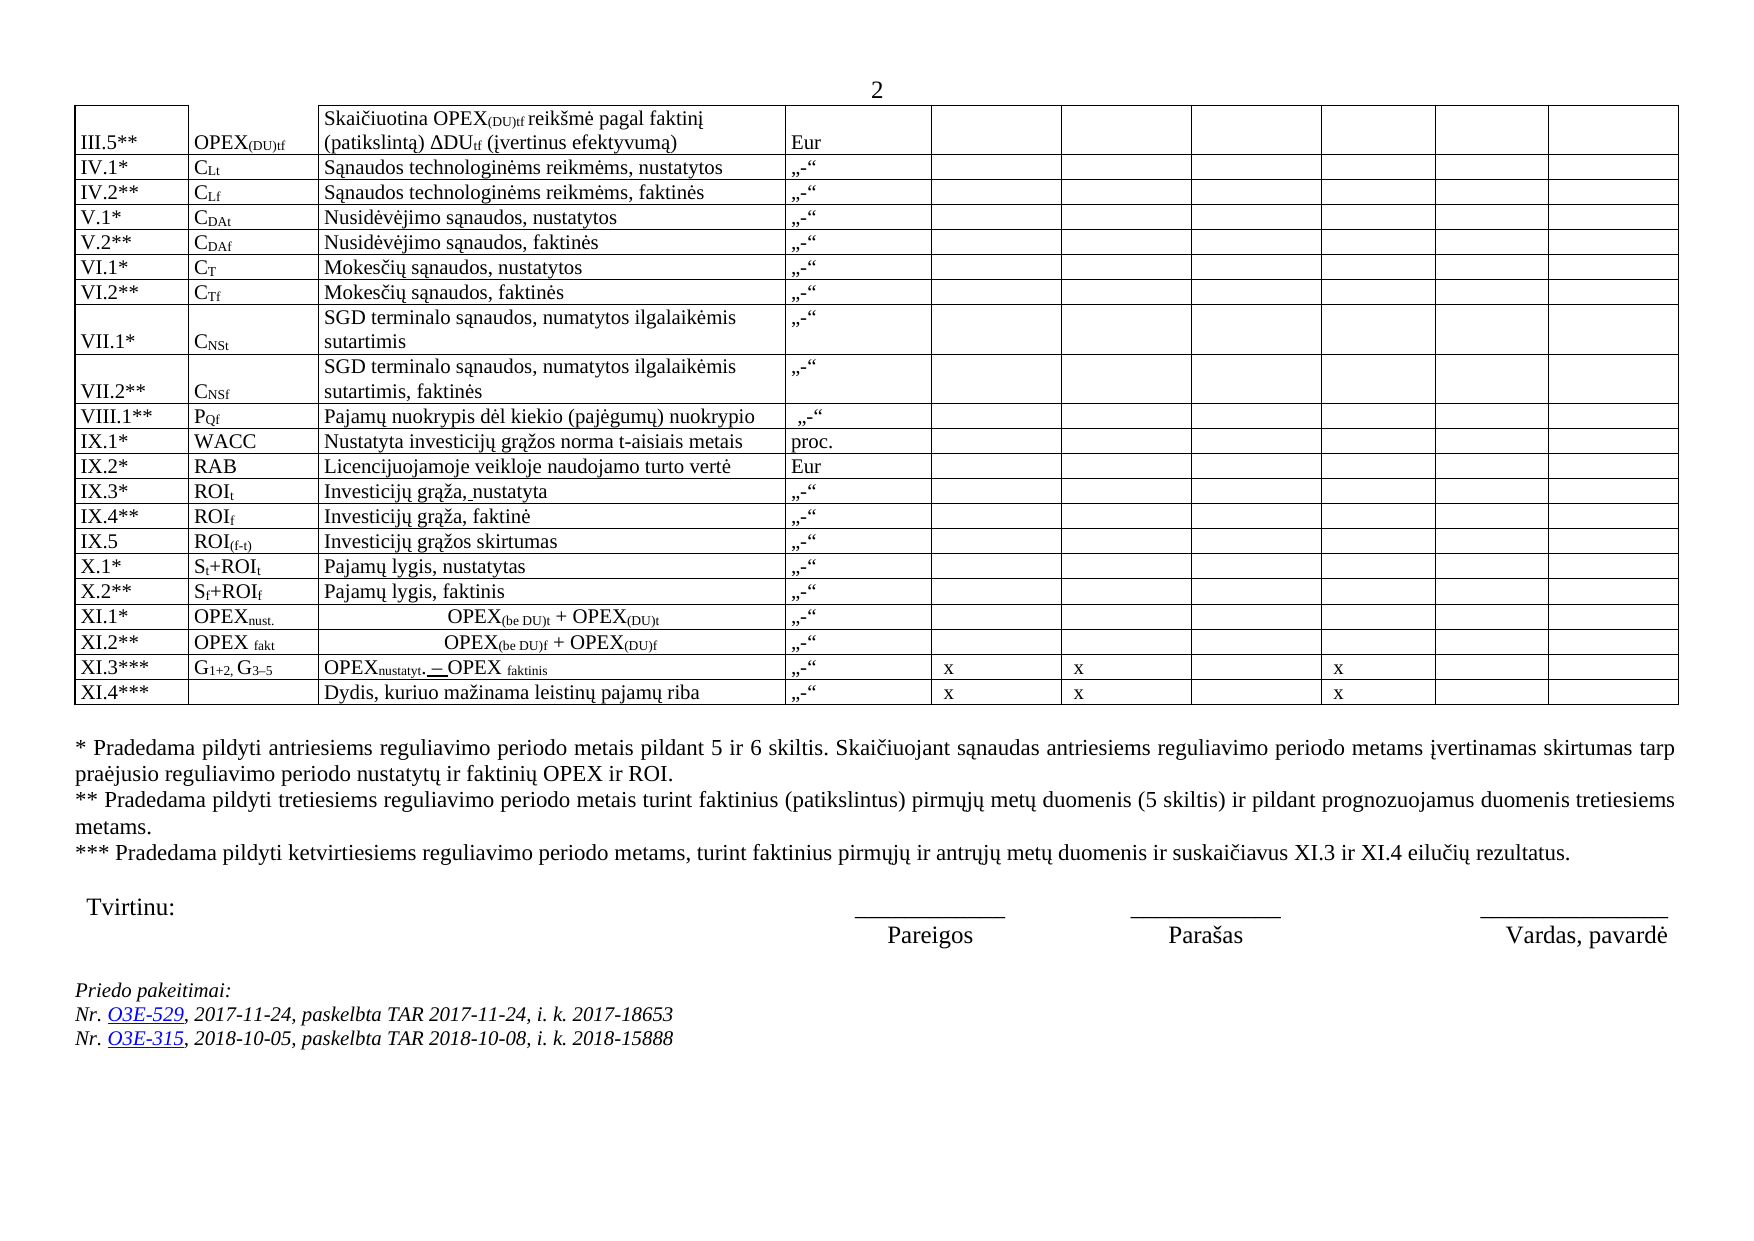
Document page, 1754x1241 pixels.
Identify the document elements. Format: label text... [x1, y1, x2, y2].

table_cell [932, 504, 1061, 528]
table_cell [1192, 655, 1321, 679]
table_cell [1062, 479, 1191, 503]
table_cell [1322, 404, 1435, 428]
table_cell „-“ [786, 479, 931, 503]
table_cell [932, 230, 1061, 254]
table_cell [1436, 280, 1548, 304]
table_cell [1062, 579, 1191, 603]
table_cell [1062, 605, 1191, 628]
table_cell [932, 280, 1061, 304]
table_cell [1322, 479, 1435, 503]
table_cell [932, 180, 1061, 204]
table_cell VI.2** [76, 280, 188, 304]
table_cell [1322, 230, 1435, 254]
table_cell Investicijų grąža, faktinė [319, 504, 785, 528]
table_cell [1436, 106, 1548, 154]
table_cell IV.2** [76, 180, 188, 204]
table_cell RAB [189, 454, 318, 478]
table_cell x [932, 680, 1061, 704]
table_cell Nusidėvėjimo sąnaudos, faktinės [319, 230, 785, 254]
table_cell [1549, 205, 1678, 229]
table_cell Sąnaudos technologinėms reikmėms, nustatytos [319, 155, 785, 179]
table_cell IX.5 [76, 529, 188, 553]
table_cell Eur [786, 454, 931, 478]
table_cell [1436, 180, 1548, 204]
table_cell [1436, 479, 1548, 503]
table_cell [1436, 579, 1548, 603]
table_cell CDAf [189, 230, 318, 254]
table_cell [1322, 205, 1435, 229]
table_cell [932, 554, 1061, 578]
table_cell [1062, 230, 1191, 254]
table_cell [1549, 605, 1678, 628]
table_cell [932, 106, 1061, 154]
table_cell x [1322, 680, 1435, 704]
table_cell [1322, 454, 1435, 478]
table_cell [1436, 454, 1548, 478]
table_cell [1436, 605, 1548, 628]
text Nr. O3E-315, 2018-10-05, paskelbta TAR 2018-10-08, i. k. 2018-15888 [75, 1026, 1679, 1050]
table_cell [1436, 630, 1548, 654]
table_cell [1436, 230, 1548, 254]
table_cell [1062, 504, 1191, 528]
table_cell x [1062, 680, 1191, 704]
table_cell x [1322, 655, 1435, 679]
table_cell [1192, 504, 1321, 528]
table_cell Pajamų lygis, faktinis [319, 579, 785, 603]
table_cell [932, 355, 1061, 403]
table_cell Sąnaudos technologinėms reikmėms, faktinės [319, 180, 785, 204]
table_cell Skaičiuotina OPEX(DU)tf reikšmė pagal faktinį (patikslintą) ΔDUtf (įvertinus efektyvumą) [319, 106, 785, 154]
table_cell OPEXnust. [189, 605, 318, 628]
table_header ____________ Pareigos [792, 892, 1068, 949]
table_header [523, 892, 792, 949]
table_cell „-“ [786, 504, 931, 528]
table_cell [1062, 106, 1191, 154]
table_cell [932, 529, 1061, 553]
table_cell [1062, 180, 1191, 204]
table_cell [1549, 355, 1678, 403]
table_cell [932, 205, 1061, 229]
table_cell [932, 305, 1061, 353]
table_cell „-“ [786, 655, 931, 679]
table_cell SGD terminalo sąnaudos, numatytos ilgalaikėmis sutartimis, faktinės [319, 355, 785, 403]
table_cell Investicijų grąža, nustatyta [319, 479, 785, 503]
table_cell G1+2, G3–5 [189, 655, 318, 679]
table_cell [1192, 106, 1321, 154]
table_cell CLt [189, 155, 318, 179]
table_cell „-“ [786, 579, 931, 603]
table_cell [1549, 529, 1678, 553]
table_cell [1549, 230, 1678, 254]
table_cell [1192, 230, 1321, 254]
table_cell [1322, 504, 1435, 528]
table_cell [932, 429, 1061, 453]
table_cell ROI(f-t) [189, 529, 318, 553]
text * Pradedama pildyti antriesiems reguliavimo periodo metais pildant 5 ir 6 skiltis. Skaičiuojant sąnaudas antriesiems reguliavimo periodo metams įvertinamas skirtumas tarp praėjusio reguliavimo periodo nustatytų ir faktinių OPEX ir ROI. [75, 734, 1679, 786]
table_cell [1436, 655, 1548, 679]
table_cell [1436, 404, 1548, 428]
table_cell [1192, 554, 1321, 578]
table_cell „-“ [786, 255, 931, 279]
table_cell ROIf [189, 504, 318, 528]
table_cell [1192, 479, 1321, 503]
table_cell [1192, 280, 1321, 304]
table_cell [1549, 655, 1678, 679]
table_cell „-“ [786, 404, 931, 428]
table_cell Dydis, kuriuo mažinama leistinų pajamų riba [319, 680, 785, 704]
table_cell [1322, 355, 1435, 403]
table_cell [1322, 305, 1435, 353]
table_cell „-“ [786, 180, 931, 204]
table_cell [932, 479, 1061, 503]
table_cell CDAt [189, 205, 318, 229]
table_cell [932, 155, 1061, 179]
table_cell X.2** [76, 579, 188, 603]
table_header _______________ Vardas, pavardė [1344, 892, 1679, 949]
table_cell [1436, 255, 1548, 279]
table_cell [1062, 255, 1191, 279]
table_cell V.1* [76, 205, 188, 229]
table_cell „-“ [786, 605, 931, 628]
table_cell [1549, 255, 1678, 279]
table_cell Eur [786, 106, 931, 154]
table_cell St+ROIt [189, 554, 318, 578]
table_cell [1549, 479, 1678, 503]
table_cell CNSf [189, 355, 318, 403]
table_cell [932, 605, 1061, 628]
table_cell Pajamų lygis, nustatytas [319, 554, 785, 578]
table_cell Licencijuojamoje veikloje naudojamo turto vertė [319, 454, 785, 478]
table_cell „-“ [786, 305, 931, 353]
table_cell [1322, 280, 1435, 304]
table_cell „-“ [786, 630, 931, 654]
table_cell [1322, 630, 1435, 654]
table_cell [932, 454, 1061, 478]
table_cell [1192, 205, 1321, 229]
table_cell „-“ [786, 280, 931, 304]
table_cell IX.4** [76, 504, 188, 528]
table_cell [1062, 429, 1191, 453]
table_cell „-“ [786, 155, 931, 179]
table_cell [1192, 180, 1321, 204]
table_cell [1192, 579, 1321, 603]
table_cell [1549, 404, 1678, 428]
table_cell SGD terminalo sąnaudos, numatytos ilgalaikėmis sutartimis [319, 305, 785, 353]
table_cell [1192, 605, 1321, 628]
table_cell [1192, 529, 1321, 553]
table_cell [1192, 454, 1321, 478]
table_cell XI.3*** [76, 655, 188, 679]
table_cell „-“ [786, 205, 931, 229]
table_cell [1549, 305, 1678, 353]
table_cell [1436, 504, 1548, 528]
table_header Tvirtinu: [75, 892, 253, 949]
table_cell [1549, 429, 1678, 453]
table_cell Sf+ROIf [189, 579, 318, 603]
table_cell [932, 255, 1061, 279]
table_cell x [1062, 655, 1191, 679]
table_cell OPEX(DU)tf [189, 105, 318, 154]
table_cell ROIt [189, 479, 318, 503]
table_cell [1436, 205, 1548, 229]
table_cell [1436, 529, 1548, 553]
table_cell [1192, 305, 1321, 353]
table_cell CTf [189, 280, 318, 304]
table_cell [1549, 579, 1678, 603]
table_cell [1192, 355, 1321, 403]
table_cell „-“ [786, 680, 931, 704]
table_cell [189, 680, 318, 704]
table_cell [1549, 680, 1678, 704]
table_cell IV.1* [76, 155, 188, 179]
table_cell [1549, 554, 1678, 578]
table_cell OPEXnustatyt. – OPEX faktinis [319, 655, 785, 679]
table_header [253, 892, 523, 949]
table_cell [1322, 429, 1435, 453]
table_cell IX.1* [76, 429, 188, 453]
table_cell XI.1* [76, 605, 188, 628]
table_cell [1062, 454, 1191, 478]
table_cell V.2** [76, 230, 188, 254]
table_cell [932, 404, 1061, 428]
table_cell IX.2* [76, 454, 188, 478]
table_cell [1192, 680, 1321, 704]
table_cell CT [189, 255, 318, 279]
table_cell VII.1* [76, 305, 188, 353]
table_cell [932, 579, 1061, 603]
table_cell [1062, 155, 1191, 179]
table_cell [1549, 106, 1678, 154]
table_cell [1549, 155, 1678, 179]
table_cell „-“ [786, 355, 931, 403]
table_cell [1322, 155, 1435, 179]
table_cell WACC [189, 429, 318, 453]
table_cell [1062, 305, 1191, 353]
table_cell [1436, 554, 1548, 578]
table_cell XI.4*** [76, 680, 188, 704]
table_cell OPEX(be DU)f + OPEX(DU)f [319, 630, 785, 654]
table_cell [1192, 155, 1321, 179]
table_cell x [932, 655, 1061, 679]
table_cell IX.3* [76, 479, 188, 503]
table_cell [1062, 554, 1191, 578]
table_cell OPEX(be DU)t + OPEX(DU)t [319, 605, 785, 628]
table_cell [1549, 180, 1678, 204]
table_cell [1192, 630, 1321, 654]
text *** Pradedama pildyti ketvirtiesiems reguliavimo periodo metams, turint faktinius pirmųjų ir antrųjų metų duomenis ir suskaičiavus XI.3 ir XI.4 eilučių rezultatus. [75, 839, 1679, 865]
table_cell [1062, 404, 1191, 428]
table_cell [1436, 680, 1548, 704]
text ** Pradedama pildyti tretiesiems reguliavimo periodo metais turint faktinius (patikslintus) pirmųjų metų duomenis (5 skiltis) ir pildant prognozuojamus duomenis tretiesiems metams. [75, 786, 1679, 839]
table_cell [932, 630, 1061, 654]
table_header ____________ Parašas [1068, 892, 1343, 949]
table_cell [1549, 280, 1678, 304]
table_cell Mokesčių sąnaudos, nustatytos [319, 255, 785, 279]
text Priedo pakeitimai: [75, 978, 1679, 1002]
table_cell CLf [189, 180, 318, 204]
table_cell [1549, 454, 1678, 478]
table_cell [1062, 630, 1191, 654]
table_cell proc. [786, 429, 931, 453]
table_cell [1436, 429, 1548, 453]
table_cell [1062, 355, 1191, 403]
table_cell [1322, 255, 1435, 279]
table_cell Pajamų nuokrypis dėl kiekio (pajėgumų) nuokrypio [319, 404, 785, 428]
table_cell [1062, 280, 1191, 304]
table_cell [1322, 554, 1435, 578]
table_cell X.1* [76, 554, 188, 578]
table_cell XI.2** [76, 630, 188, 654]
table_cell OPEX fakt [189, 630, 318, 654]
table_cell [1436, 305, 1548, 353]
table_cell Nusidėvėjimo sąnaudos, nustatytos [319, 205, 785, 229]
table_cell [1549, 630, 1678, 654]
table_cell [1322, 180, 1435, 204]
table_cell VIII.1** [76, 404, 188, 428]
table_cell [1192, 255, 1321, 279]
table_cell [1062, 205, 1191, 229]
table_cell CNSt [189, 305, 318, 353]
table_cell Investicijų grąžos skirtumas [319, 529, 785, 553]
table_cell [1549, 504, 1678, 528]
table_cell Nustatyta investicijų grąžos norma t-aisiais metais [319, 429, 785, 453]
table_cell VI.1* [76, 255, 188, 279]
table_cell PQf [189, 404, 318, 428]
text Nr. O3E-529, 2017-11-24, paskelbta TAR 2017-11-24, i. k. 2017-18653 [75, 1002, 1679, 1026]
table_cell [1436, 355, 1548, 403]
table_cell [1436, 155, 1548, 179]
table_cell [1192, 429, 1321, 453]
table_cell [1322, 529, 1435, 553]
table_cell Mokesčių sąnaudos, faktinės [319, 280, 785, 304]
table_cell VII.2** [76, 355, 188, 403]
table_cell [1322, 579, 1435, 603]
table_cell „-“ [786, 529, 931, 553]
table_cell III.5** [76, 106, 188, 154]
table_cell „-“ [786, 554, 931, 578]
table_cell [1322, 605, 1435, 628]
table_cell „-“ [786, 230, 931, 254]
table_cell [1322, 106, 1435, 154]
table_cell [1192, 404, 1321, 428]
table_cell [1062, 529, 1191, 553]
